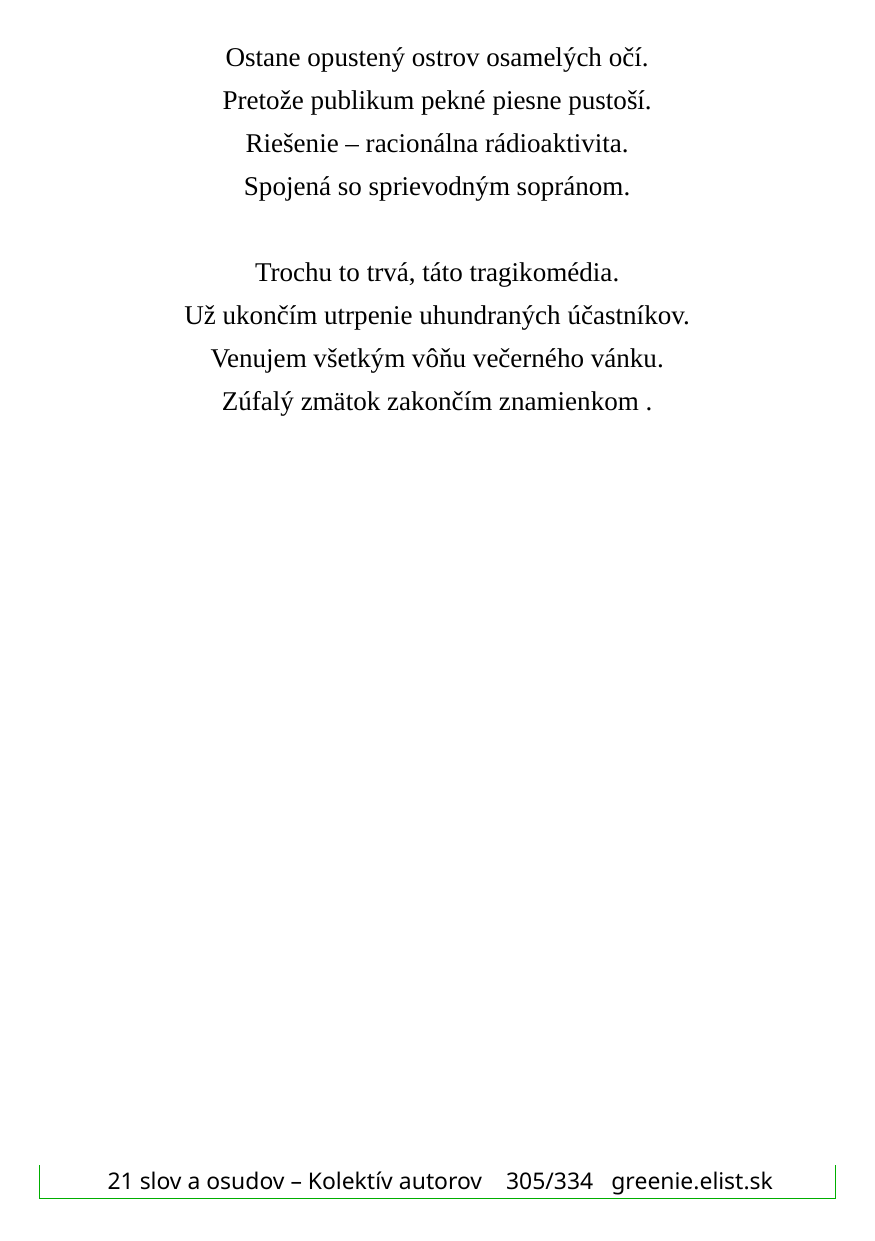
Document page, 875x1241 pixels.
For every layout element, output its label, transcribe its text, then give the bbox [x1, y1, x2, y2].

text Ostane opustený ostrov osamelých očí. [41, 41, 833, 72]
text Pretože publikum pekné piesne pustoší. [41, 84, 833, 115]
text Venujem všetkým vôňu večerného vánku. [41, 342, 833, 373]
text Zúfalý zmätok zakončím znamienkom . [41, 385, 833, 416]
text Už ukončím utrpenie uhundraných účastníkov. [41, 299, 833, 330]
text Riešenie – racionálna rádioaktivita. [41, 127, 833, 158]
text Spojená so sprievodným sopránom. [41, 170, 833, 201]
text Trochu to trvá, táto tragikomédia. [41, 256, 833, 287]
